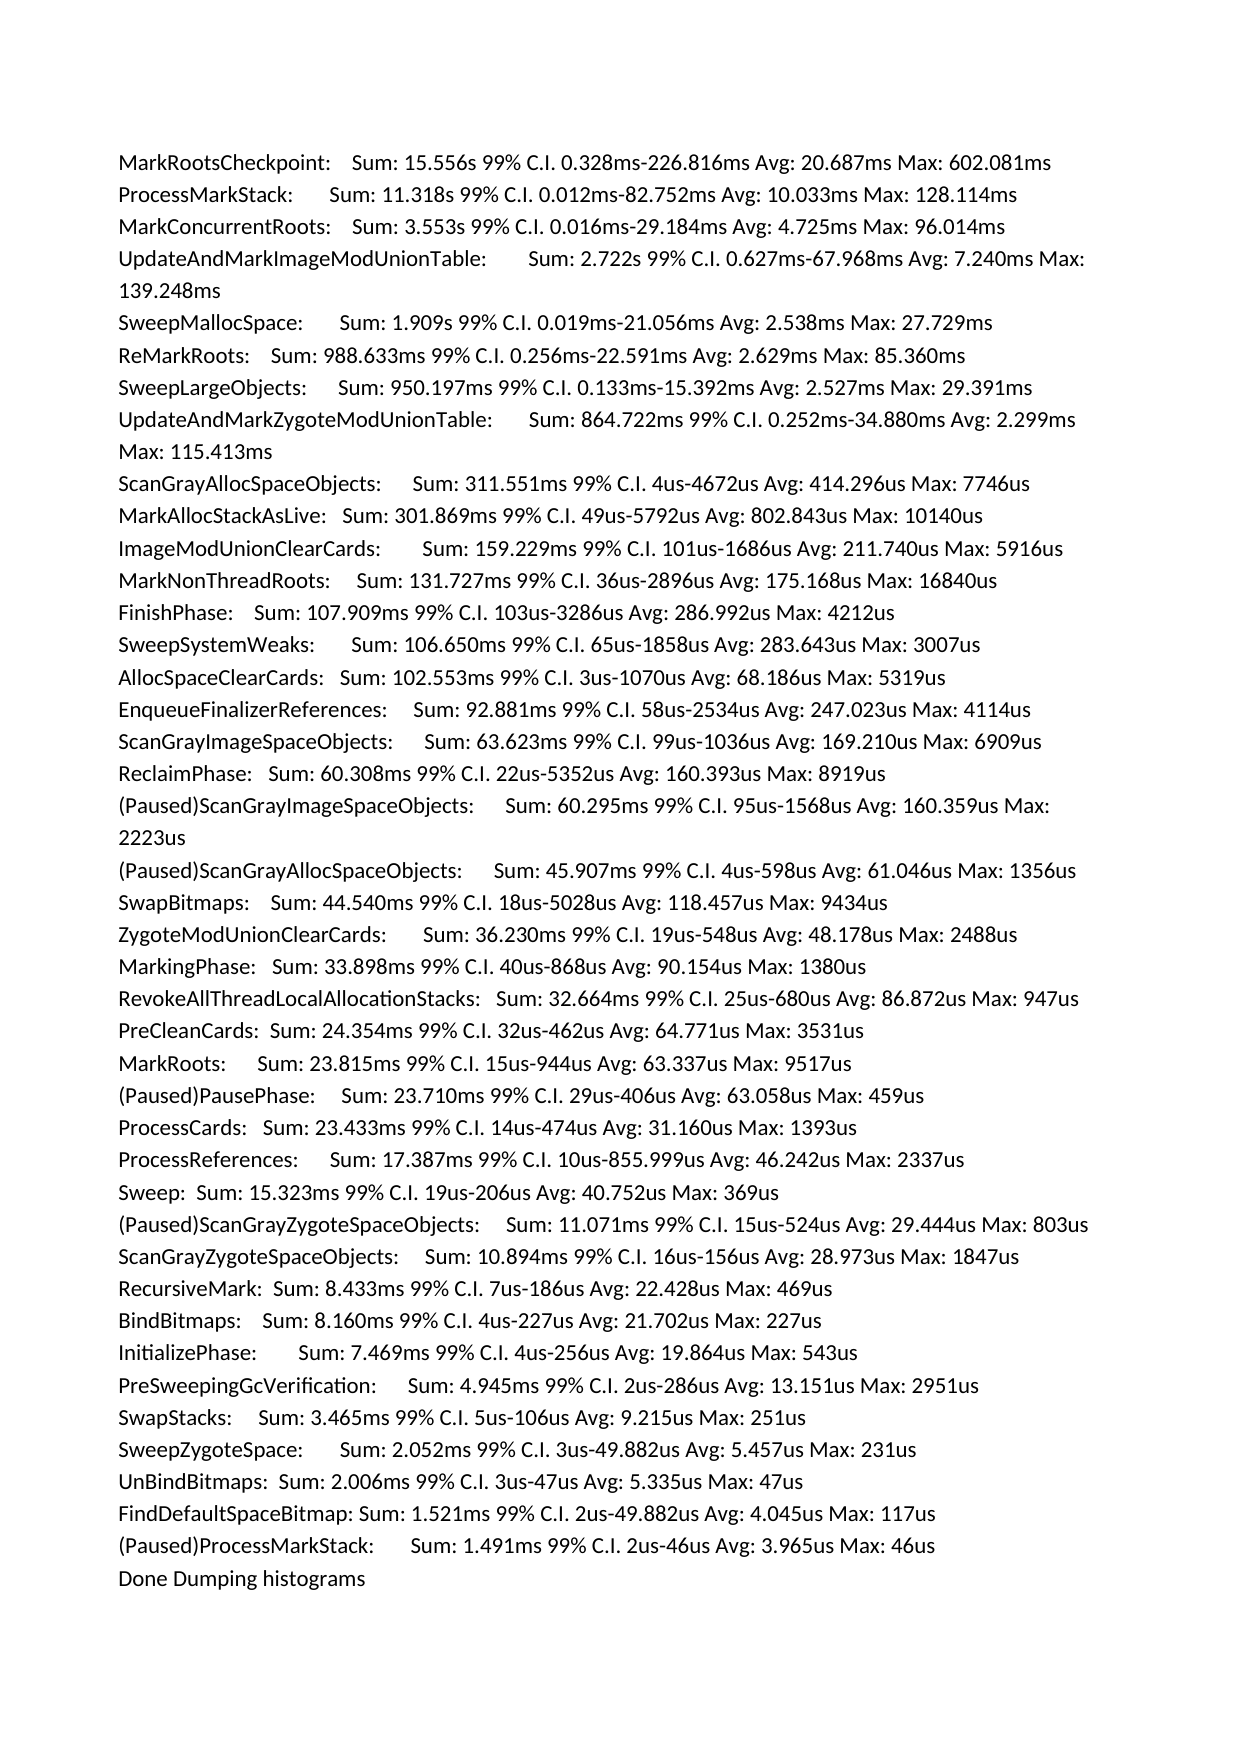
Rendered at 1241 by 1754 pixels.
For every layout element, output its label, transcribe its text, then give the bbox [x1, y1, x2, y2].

text (Paused)ScanGrayAllocSpaceObjects: Sum: 45.907ms 99% C.I. 4us-598us Avg: 61.046us Max: 1356us [118, 856, 1122, 884]
text UnBindBitmaps: Sum: 2.006ms 99% C.I. 3us-47us Avg: 5.335us Max: 47us [118, 1467, 1122, 1495]
text ProcessCards: Sum: 23.433ms 99% C.I. 14us-474us Avg: 31.160us Max: 1393us [118, 1113, 1122, 1141]
text MarkAllocStackAsLive: Sum: 301.869ms 99% C.I. 49us-5792us Avg: 802.843us Max: 10140us [118, 502, 1122, 530]
text RecursiveMark: Sum: 8.433ms 99% C.I. 7us-186us Avg: 22.428us Max: 469us [118, 1274, 1122, 1302]
text EnqueueFinalizerReferences: Sum: 92.881ms 99% C.I. 58us-2534us Avg: 247.023us Max: 4114us [118, 695, 1122, 723]
text UpdateAndMarkImageModUnionTable: Sum: 2.722s 99% C.I. 0.627ms-67.968ms Avg: 7.240ms Max: 139.248ms [118, 244, 1122, 304]
text ImageModUnionClearCards: Sum: 159.229ms 99% C.I. 101us-1686us Avg: 211.740us Max: 5916us [118, 534, 1122, 562]
text ProcessReferences: Sum: 17.387ms 99% C.I. 10us-855.999us Avg: 46.242us Max: 2337us [118, 1145, 1122, 1173]
text ReclaimPhase: Sum: 60.308ms 99% C.I. 22us-5352us Avg: 160.393us Max: 8919us [118, 759, 1122, 787]
text ScanGrayImageSpaceObjects: Sum: 63.623ms 99% C.I. 99us-1036us Avg: 169.210us Max: 6909us [118, 727, 1122, 755]
text PreCleanCards: Sum: 24.354ms 99% C.I. 32us-462us Avg: 64.771us Max: 3531us [118, 1017, 1122, 1045]
text (Paused)PausePhase: Sum: 23.710ms 99% C.I. 29us-406us Avg: 63.058us Max: 459us [118, 1081, 1122, 1109]
text AllocSpaceClearCards: Sum: 102.553ms 99% C.I. 3us-1070us Avg: 68.186us Max: 5319us [118, 663, 1122, 691]
text Done Dumping histograms [118, 1564, 1122, 1592]
text MarkRoots: Sum: 23.815ms 99% C.I. 15us-944us Avg: 63.337us Max: 9517us [118, 1049, 1122, 1077]
text Sweep: Sum: 15.323ms 99% C.I. 19us-206us Avg: 40.752us Max: 369us [118, 1178, 1122, 1206]
text MarkingPhase: Sum: 33.898ms 99% C.I. 40us-868us Avg: 90.154us Max: 1380us [118, 952, 1122, 980]
text (Paused)ProcessMarkStack: Sum: 1.491ms 99% C.I. 2us-46us Avg: 3.965us Max: 46us [118, 1532, 1122, 1560]
text InitializePhase: Sum: 7.469ms 99% C.I. 4us-256us Avg: 19.864us Max: 543us [118, 1338, 1122, 1367]
text MarkNonThreadRoots: Sum: 131.727ms 99% C.I. 36us-2896us Avg: 175.168us Max: 16840us [118, 566, 1122, 594]
text PreSweepingGcVerification: Sum: 4.945ms 99% C.I. 2us-286us Avg: 13.151us Max: 2951us [118, 1371, 1122, 1399]
text ScanGrayAllocSpaceObjects: Sum: 311.551ms 99% C.I. 4us-4672us Avg: 414.296us Max: 7746us [118, 469, 1122, 497]
text MarkRootsCheckpoint: Sum: 15.556s 99% C.I. 0.328ms-226.816ms Avg: 20.687ms Max: 602.081ms [118, 148, 1122, 176]
text ProcessMarkStack: Sum: 11.318s 99% C.I. 0.012ms-82.752ms Avg: 10.033ms Max: 128.114ms [118, 180, 1122, 208]
text ReMarkRoots: Sum: 988.633ms 99% C.I. 0.256ms-22.591ms Avg: 2.629ms Max: 85.360ms [118, 341, 1122, 369]
text UpdateAndMarkZygoteModUnionTable: Sum: 864.722ms 99% C.I. 0.252ms-34.880ms Avg: 2.299ms Max: 115.413ms [118, 405, 1122, 465]
text (Paused)ScanGrayZygoteSpaceObjects: Sum: 11.071ms 99% C.I. 15us-524us Avg: 29.444us Max: 803us [118, 1210, 1122, 1238]
text MarkConcurrentRoots: Sum: 3.553s 99% C.I. 0.016ms-29.184ms Avg: 4.725ms Max: 96.014ms [118, 212, 1122, 240]
text FinishPhase: Sum: 107.909ms 99% C.I. 103us-3286us Avg: 286.992us Max: 4212us [118, 598, 1122, 626]
text FindDefaultSpaceBitmap: Sum: 1.521ms 99% C.I. 2us-49.882us Avg: 4.045us Max: 117us [118, 1499, 1122, 1527]
text SweepMallocSpace: Sum: 1.909s 99% C.I. 0.019ms-21.056ms Avg: 2.538ms Max: 27.729ms [118, 308, 1122, 337]
text SweepLargeObjects: Sum: 950.197ms 99% C.I. 0.133ms-15.392ms Avg: 2.527ms Max: 29.391ms [118, 373, 1122, 401]
text RevokeAllThreadLocalAllocationStacks: Sum: 32.664ms 99% C.I. 25us-680us Avg: 86.872us Max: 947us [118, 984, 1122, 1012]
text SweepZygoteSpace: Sum: 2.052ms 99% C.I. 3us-49.882us Avg: 5.457us Max: 231us [118, 1435, 1122, 1463]
text ScanGrayZygoteSpaceObjects: Sum: 10.894ms 99% C.I. 16us-156us Avg: 28.973us Max: 1847us [118, 1242, 1122, 1270]
text ZygoteModUnionClearCards: Sum: 36.230ms 99% C.I. 19us-548us Avg: 48.178us Max: 2488us [118, 920, 1122, 948]
text (Paused)ScanGrayImageSpaceObjects: Sum: 60.295ms 99% C.I. 95us-1568us Avg: 160.359us Max: 2223us [118, 791, 1122, 852]
text SwapStacks: Sum: 3.465ms 99% C.I. 5us-106us Avg: 9.215us Max: 251us [118, 1403, 1122, 1431]
text SwapBitmaps: Sum: 44.540ms 99% C.I. 18us-5028us Avg: 118.457us Max: 9434us [118, 888, 1122, 916]
text BindBitmaps: Sum: 8.160ms 99% C.I. 4us-227us Avg: 21.702us Max: 227us [118, 1306, 1122, 1334]
text SweepSystemWeaks: Sum: 106.650ms 99% C.I. 65us-1858us Avg: 283.643us Max: 3007us [118, 630, 1122, 658]
